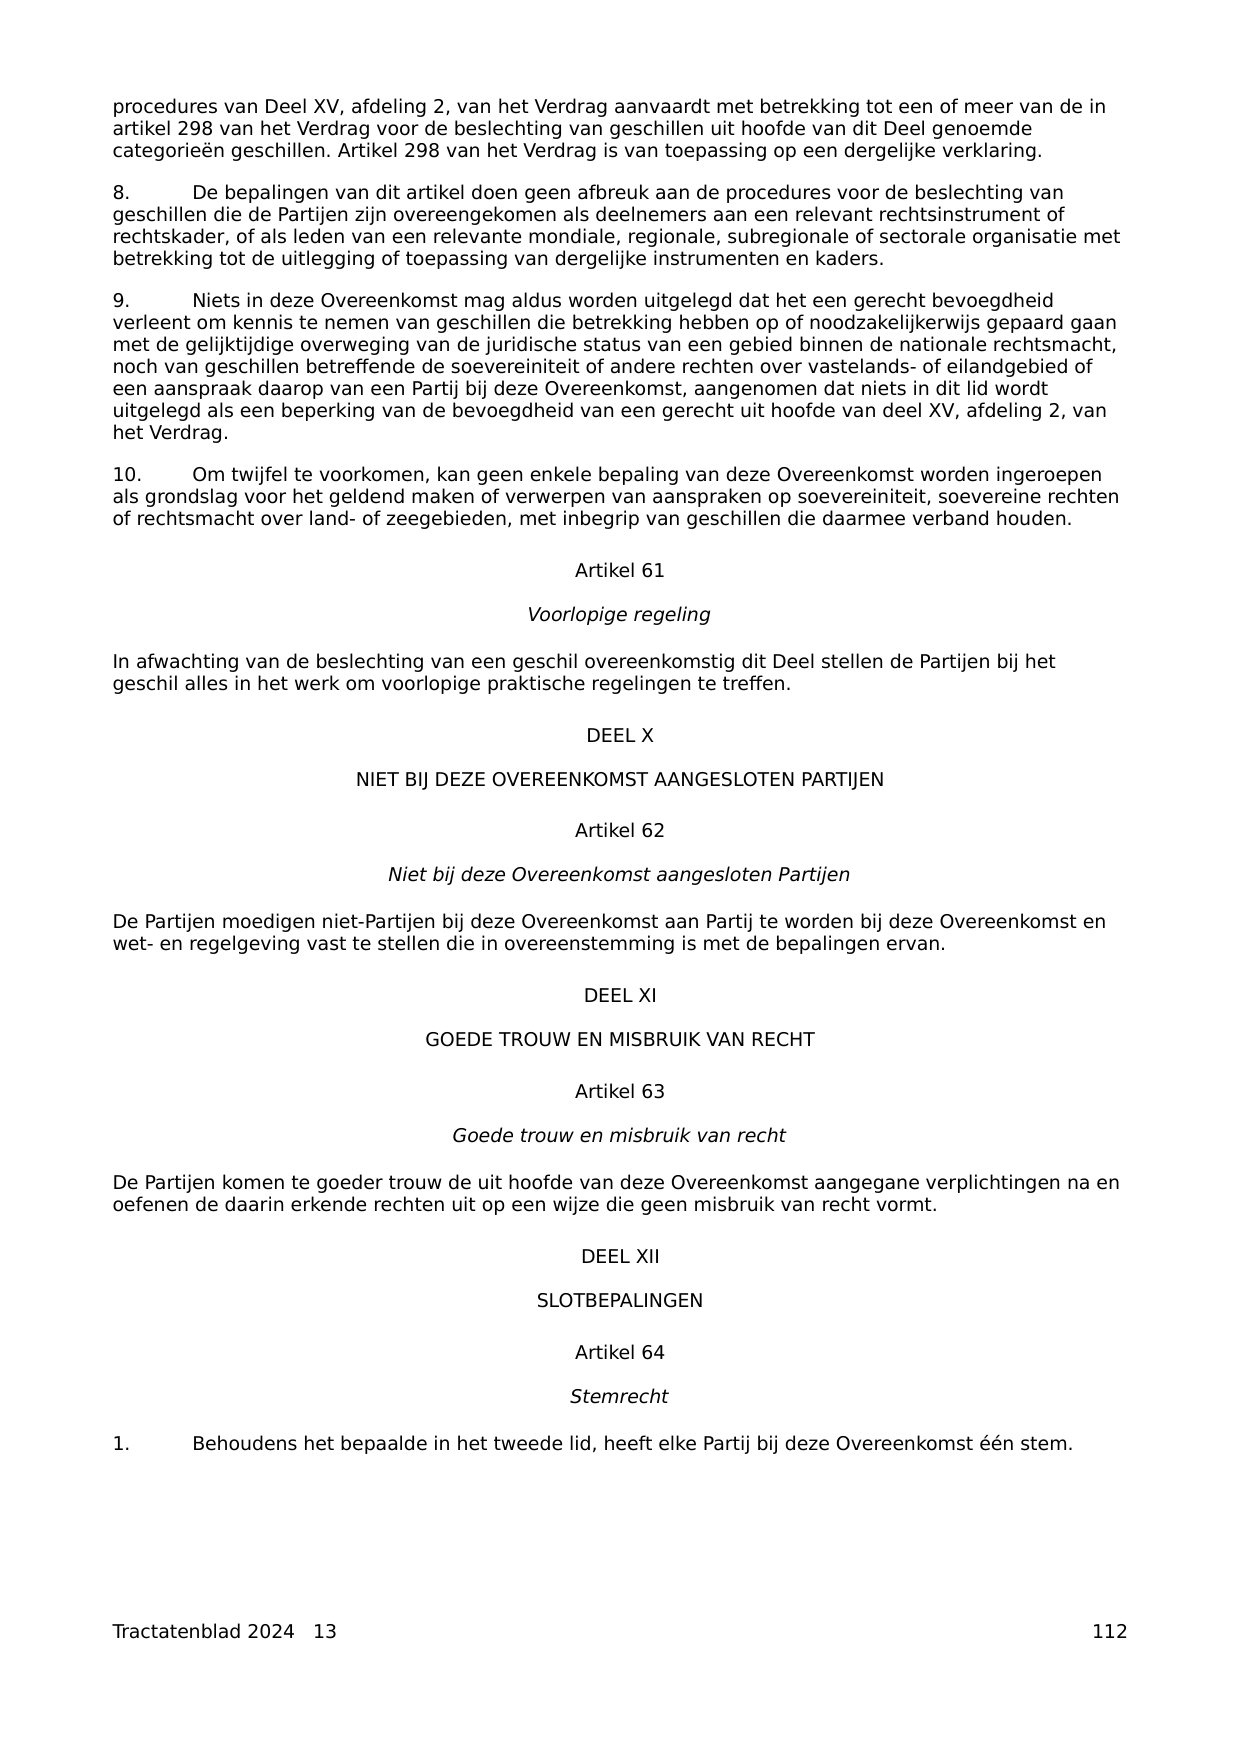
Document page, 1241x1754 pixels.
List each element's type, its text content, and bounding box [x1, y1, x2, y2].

subtitle Artikel 63 Goede trouw en misbruik van recht [112, 1081, 1128, 1147]
subtitle DEEL XII SLOTBEPALINGEN [112, 1246, 1128, 1312]
text 1. Behoudens het bepaalde in het tweede lid, heeft elke Partij bij deze Overeenkomst één stem. [112, 1433, 1128, 1455]
text 10. Om twijfel te voorkomen, kan geen enkele bepaling van deze Overeenkomst worden ingeroepen als grondslag voor het geldend maken of verwerpen van aanspraken op soevereiniteit, soevereine rechten of rechtsmacht over land- of zeegebieden, met inbegrip van geschillen die daarmee verband houden. [112, 464, 1128, 529]
text 8. De bepalingen van dit artikel doen geen afbreuk aan de procedures voor de beslechting van geschillen die de Partijen zijn overeengekomen als deelnemers aan een relevant rechtsinstrument of rechtskader, of als leden van een relevante mondiale, regionale, subregionale of sectorale organisatie met betrekking tot de uitlegging of toepassing van dergelijke instrumenten en kaders. [112, 182, 1128, 270]
subtitle Artikel 61 Voorlopige regeling [112, 559, 1128, 626]
text procedures van Deel XV, afdeling 2, van het Verdrag aanvaardt met betrekking tot een of meer van de in artikel 298 van het Verdrag voor de beslechting van geschillen uit hoofde van dit Deel genoemde categorieën geschillen. Artikel 298 van het Verdrag is van toepassing op een dergelijke verklaring. [112, 96, 1128, 162]
subtitle DEEL XI GOEDE TROUW EN MISBRUIK VAN RECHT [112, 985, 1128, 1051]
text De Partijen moedigen niet-Partijen bij deze Overeenkomst aan Partij te worden bij deze Overeenkomst en wet- en regelgeving vast te stellen die in overeenstemming is met de bepalingen ervan. [112, 911, 1128, 955]
subtitle Artikel 64 Stemrecht [112, 1342, 1128, 1408]
subtitle DEEL X NIET BIJ DEZE OVEREENKOMST AANGESLOTEN PARTIJEN [112, 724, 1128, 790]
text De Partijen komen te goeder trouw de uit hoofde van deze Overeenkomst aangegane verplichtingen na en oefenen de daarin erkende rechten uit op een wijze die geen misbruik van recht vormt. [112, 1172, 1128, 1216]
subtitle Artikel 62 Niet bij deze Overeenkomst aangesloten Partijen [112, 820, 1128, 886]
text In afwachting van de beslechting van een geschil overeenkomstig dit Deel stellen de Partijen bij het geschil alles in het werk om voorlopige praktische regelingen te treffen. [112, 651, 1128, 694]
text 9. Niets in deze Overeenkomst mag aldus worden uitgelegd dat het een gerecht bevoegdheid verleent om kennis te nemen van geschillen die betrekking hebben op of noodzakelijkerwijs gepaard gaan met de gelijktijdige overweging van de juridische status van een gebied binnen de nationale rechtsmacht, noch van geschillen betreffende de soevereiniteit of andere rechten over vastelands- of eilandgebied of een aanspraak daarop van een Partij bij deze Overeenkomst, aangenomen dat niets in dit lid wordt uitgelegd als een beperking van de bevoegdheid van een gerecht uit hoofde van deel XV, afdeling 2, van het Verdrag. [112, 290, 1128, 444]
